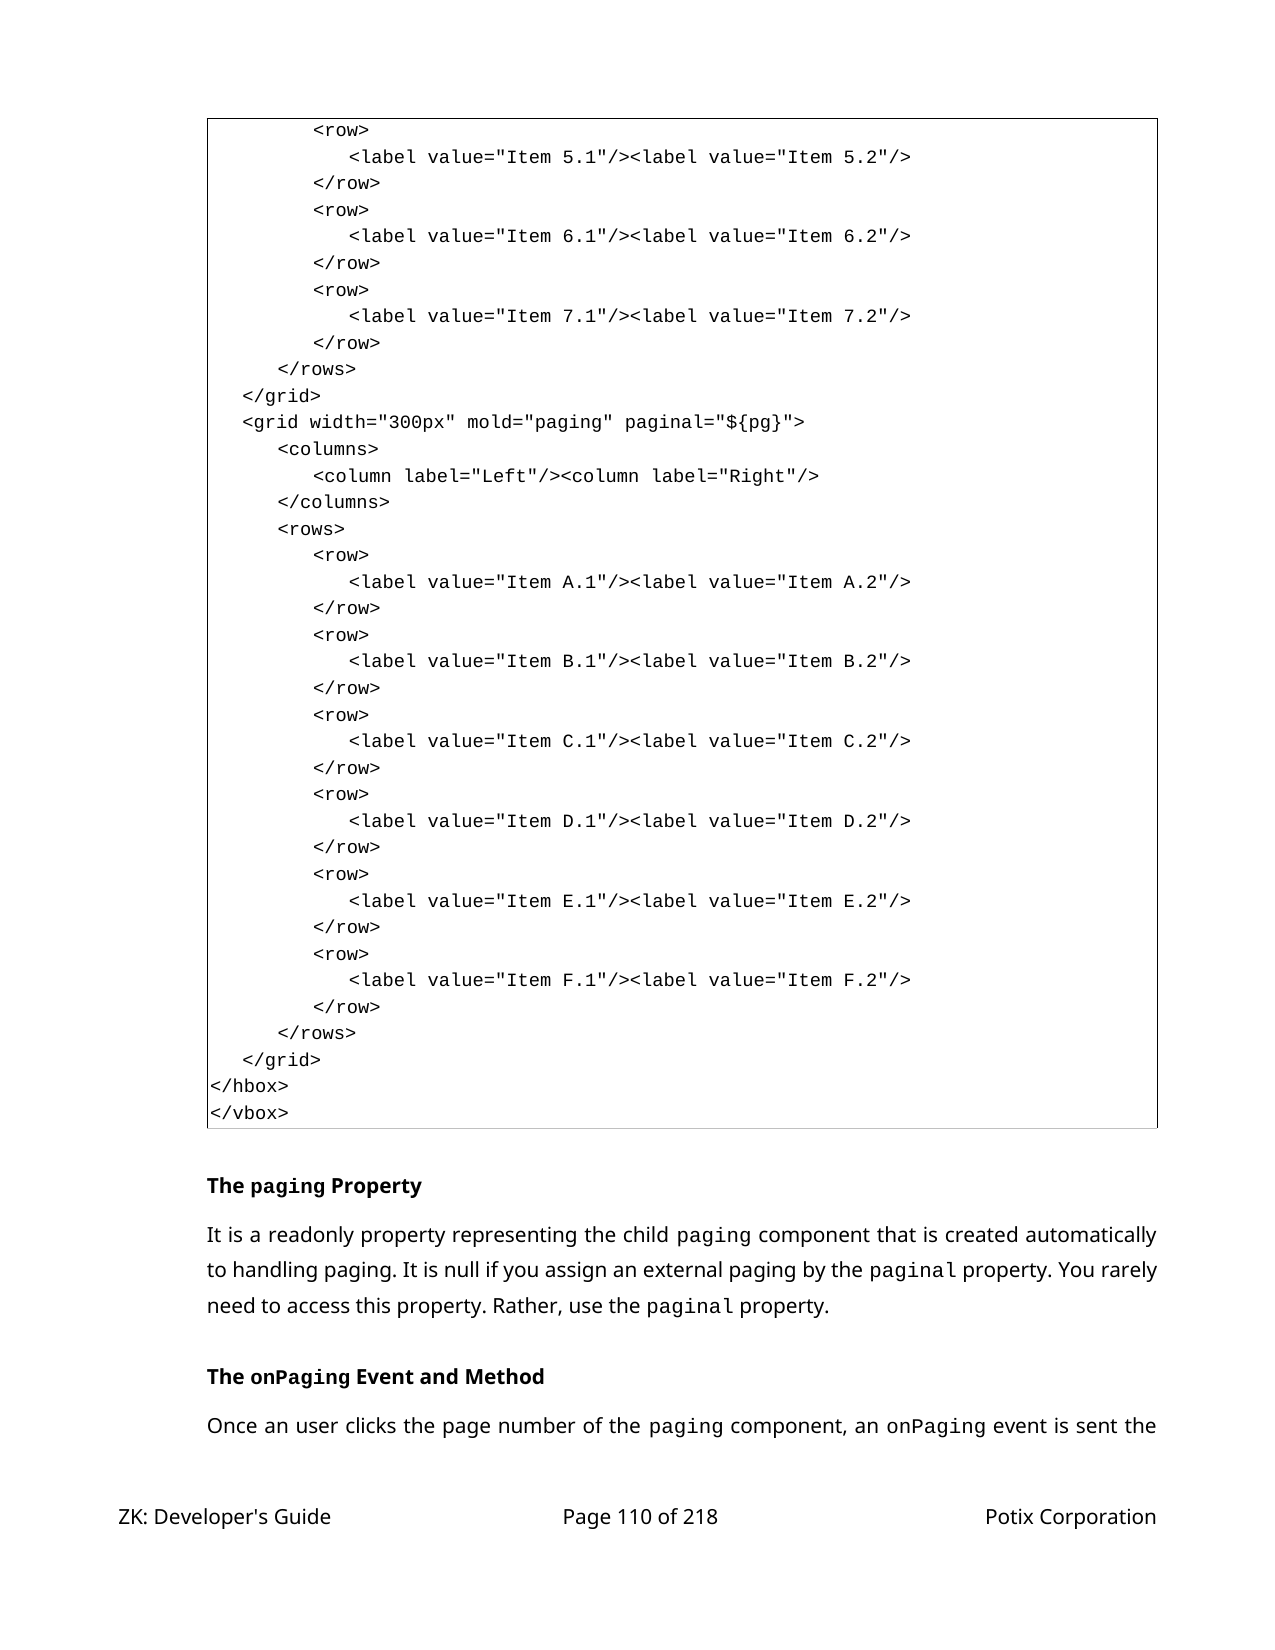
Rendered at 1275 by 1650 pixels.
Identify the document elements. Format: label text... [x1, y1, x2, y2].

subtitle The paging Property [207, 1171, 1157, 1199]
text <row> <label value="Item 5.1"/><label value="Item 5.2"/> </row> <row> <label value="Item 6.1"/><label value="Item 6.2"/> </row> <row> <label value="Item 7.1"/><label value="Item 7.2"/> </row> </rows> </grid> <grid width="300px" mold="paging" paginal="${pg}"> <columns> <column label="Left"/><column label="Right"/> </columns> <rows> <row> <label value="Item A.1"/><label value="Item A.2"/> </row> <row> <label value="Item B.1"/><label value="Item B.2"/> </row> <row> <label value="Item C.1"/><label value="Item C.2"/> </row> <row> <label value="Item D.1"/><label value="Item D.2"/> </row> <row> <label value="Item E.1"/><label value="Item E.2"/> </row> <row> <label value="Item F.1"/><label value="Item F.2"/> </row> </rows> </grid> </hbox> </vbox> [208, 119, 1157, 1128]
text It is a readonly property representing the child paging component that is created automatically to handling paging. It is null if you assign an external paging by the paginal property. You rarely need to access this property. Rather, use the paginal property. [207, 1220, 1157, 1319]
subtitle The onPaging Event and Method [207, 1362, 1157, 1391]
text Once an user clicks the page number of the paging component, an onPaging event is sent the [207, 1411, 1157, 1440]
